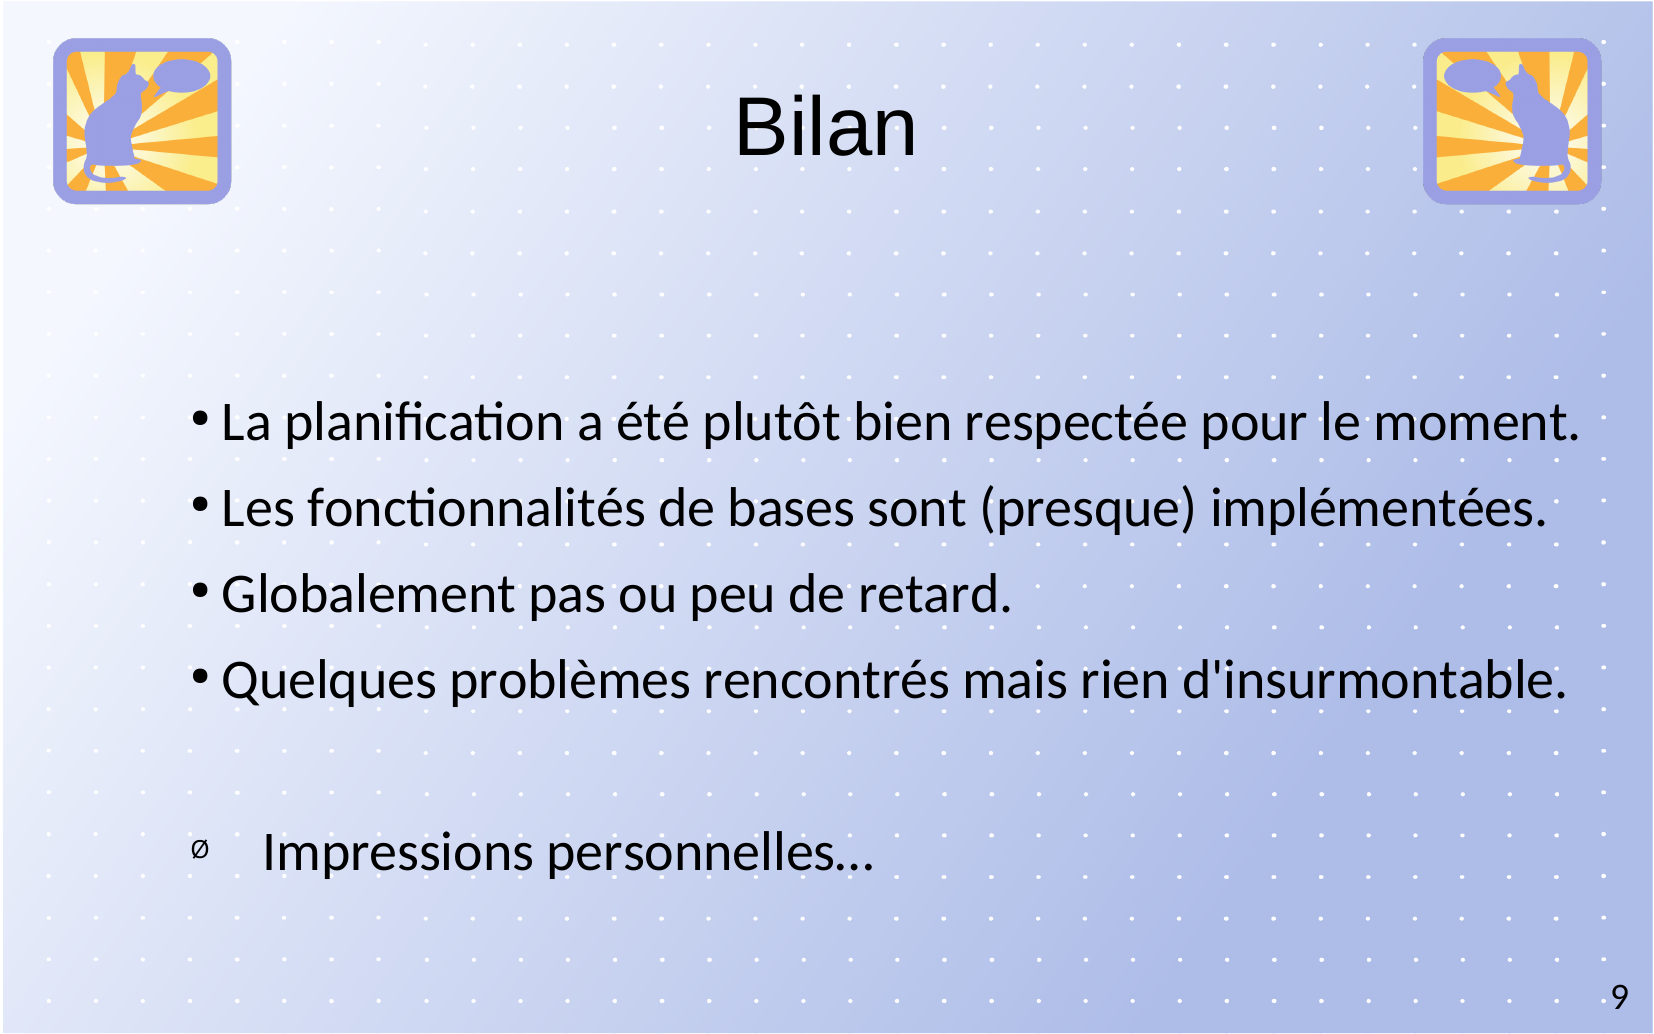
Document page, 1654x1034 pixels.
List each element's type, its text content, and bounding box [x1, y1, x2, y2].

list La planification a été plutôt bien respectée pour le moment. Les fonctionnalités de bases sont (presque) implémentées. Globalement pas ou peu de retard. Quelques problèmes rencontrés mais rien d'insurmontable. Impressions personnelles… [82, 295, 1595, 895]
picture [47, 32, 237, 210]
title Bilan [82, 41, 1571, 214]
picture [1417, 32, 1607, 210]
text_box 9 [1595, 964, 1642, 1025]
